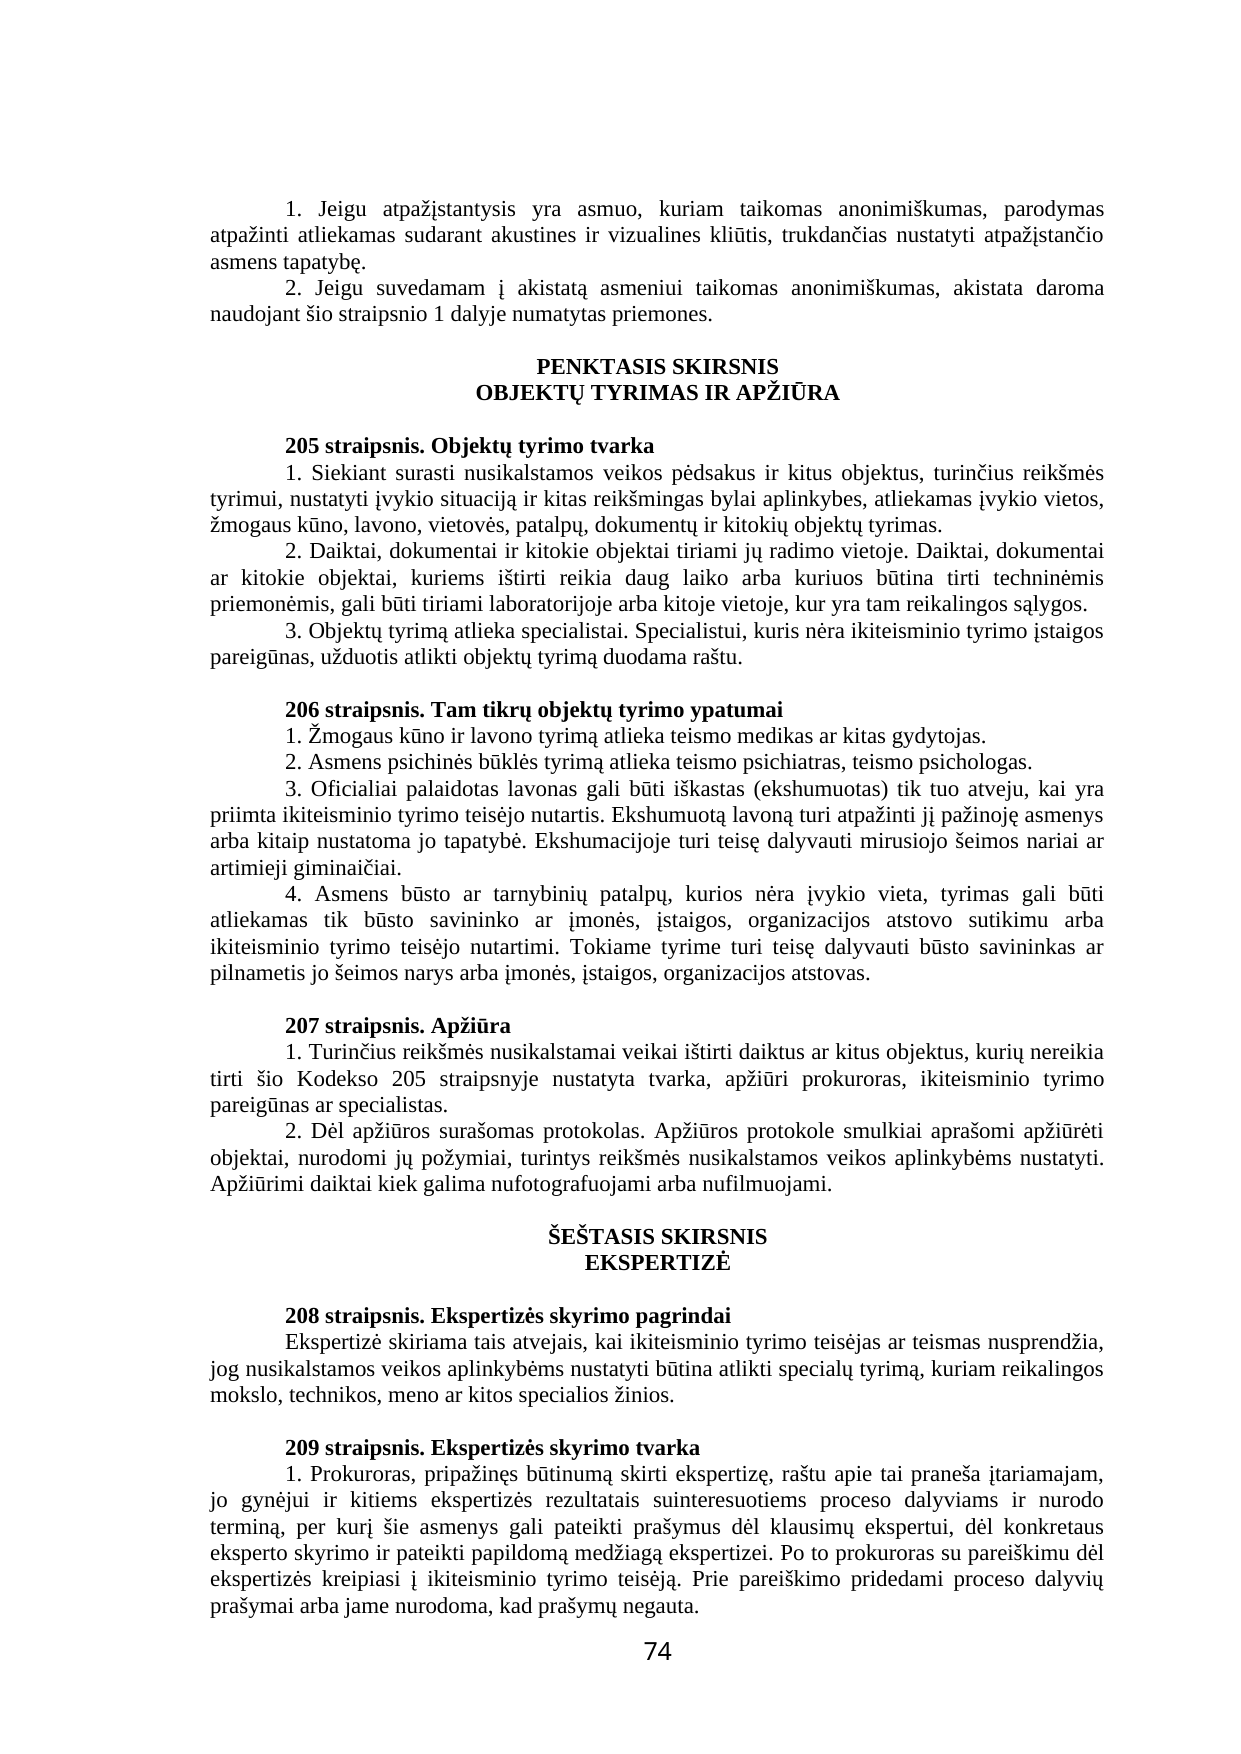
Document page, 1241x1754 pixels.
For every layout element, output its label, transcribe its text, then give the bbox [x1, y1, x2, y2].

text 2. Asmens psichinės būklės tyrimą atlieka teismo psichiatras, teismo psichologas. [210, 748, 1106, 775]
text 207 straipsnis. Apžiūra [210, 1012, 1106, 1038]
text Ekspertizė [210, 1249, 1106, 1276]
text 4. Asmens būsto ar tarnybinių patalpų, kurios nėra įvykio vieta, tyrimas gali būti atliekamas tik būsto savininko ar įmonės, įstaigos, organizacijos atstovo sutikimu arba ikiteisminio tyrimo teisėjo nutartimi. Tokiame tyrime turi teisę dalyvauti būsto savininkas ar pilnametis jo šeimos narys arba įmonės, įstaigos, organizacijos atstovas. [210, 880, 1106, 986]
text Ekspertizė skiriama tais atvejais, kai ikiteisminio tyrimo teisėjas ar teismas nusprendžia, jog nusikalstamos veikos aplinkybėms nustatyti būtina atlikti specialų tyrimą, kuriam reikalingos mokslo, technikos, meno ar kitos specialios žinios. [210, 1328, 1106, 1407]
text Objektų tyrimas IR APŽIŪRA [210, 379, 1106, 406]
text 208 straipsnis. Ekspertizės skyrimo pagrindai [210, 1302, 1106, 1328]
text 206 straipsnis. Tam tikrų objektų tyrimo ypatumai [210, 696, 1106, 722]
text 3. Objektų tyrimą atlieka specialistai. Specialistui, kuris nėra ikiteisminio tyrimo įstaigos pareigūnas, užduotis atlikti objektų tyrimą duodama raštu. [210, 617, 1106, 669]
text 1. Prokuroras, pripažinęs būtinumą skirti ekspertizę, raštu apie tai praneša įtariamajam, jo gynėjui ir kitiems ekspertizės rezultatais suinteresuotiems proceso dalyviams ir nurodo terminą, per kurį šie asmenys gali pateikti prašymus dėl klausimų ekspertui, dėl konkretaus eksperto skyrimo ir pateikti papildomą medžiagą ekspertizei. Po to prokuroras su pareiškimu dėl ekspertizės kreipiasi į ikiteisminio tyrimo teisėją. Prie pareiškimo pridedami proceso dalyvių prašymai arba jame nurodoma, kad prašymų negauta. [210, 1460, 1106, 1618]
text 205 straipsnis. Objektų tyrimo tvarka [210, 432, 1106, 458]
subtitle PENKTASIS SKIRSNIS [210, 353, 1106, 379]
text 3. Oficialiai palaidotas lavonas gali būti iškastas (ekshumuotas) tik tuo atveju, kai yra priimta ikiteisminio tyrimo teisėjo nutartis. Ekshumuotą lavoną turi atpažinti jį pažinoję asmenys arba kitaip nustatoma jo tapatybė. Ekshumacijoje turi teisę dalyvauti mirusiojo šeimos nariai ar artimieji giminaičiai. [210, 775, 1106, 880]
text 1. Turinčius reikšmės nusikalstamai veikai ištirti daiktus ar kitus objektus, kurių nereikia tirti šio Kodekso 205 straipsnyje nustatyta tvarka, apžiūri prokuroras, ikiteisminio tyrimo pareigūnas ar specialistas. [210, 1038, 1106, 1117]
text 209 straipsnis. Ekspertizės skyrimo tvarka [210, 1434, 1106, 1460]
text 2. Daiktai, dokumentai ir kitokie objektai tiriami jų radimo vietoje. Daiktai, dokumentai ar kitokie objektai, kuriems ištirti reikia daug laiko arba kuriuos būtina tirti techninėmis priemonėmis, gali būti tiriami laboratorijoje arba kitoje vietoje, kur yra tam reikalingos sąlygos. [210, 538, 1106, 617]
text 2. Dėl apžiūros surašomas protokolas. Apžiūros protokole smulkiai aprašomi apžiūrėti objektai, nurodomi jų požymiai, turintys reikšmės nusikalstamos veikos aplinkybėms nustatyti. Apžiūrimi daiktai kiek galima nufotografuojami arba nufilmuojami. [210, 1117, 1106, 1196]
subtitle ŠEŠTASIS SKIRSNIS [210, 1223, 1106, 1249]
text 1. Jeigu atpažįstantysis yra asmuo, kuriam taikomas anonimiškumas, parodymas atpažinti atliekamas sudarant akustines ir vizualines kliūtis, trukdančias nustatyti atpažįstančio asmens tapatybę. [210, 195, 1106, 274]
text 1. Žmogaus kūno ir lavono tyrimą atlieka teismo medikas ar kitas gydytojas. [210, 722, 1106, 748]
text 1. Siekiant surasti nusikalstamos veikos pėdsakus ir kitus objektus, turinčius reikšmės tyrimui, nustatyti įvykio situaciją ir kitas reikšmingas bylai aplinkybes, atliekamas įvykio vietos, žmogaus kūno, lavono, vietovės, patalpų, dokumentų ir kitokių objektų tyrimas. [210, 458, 1106, 538]
text 2. Jeigu suvedamam į akistatą asmeniui taikomas anonimiškumas, akistata daroma naudojant šio straipsnio 1 dalyje numatytas priemones. [210, 274, 1106, 327]
